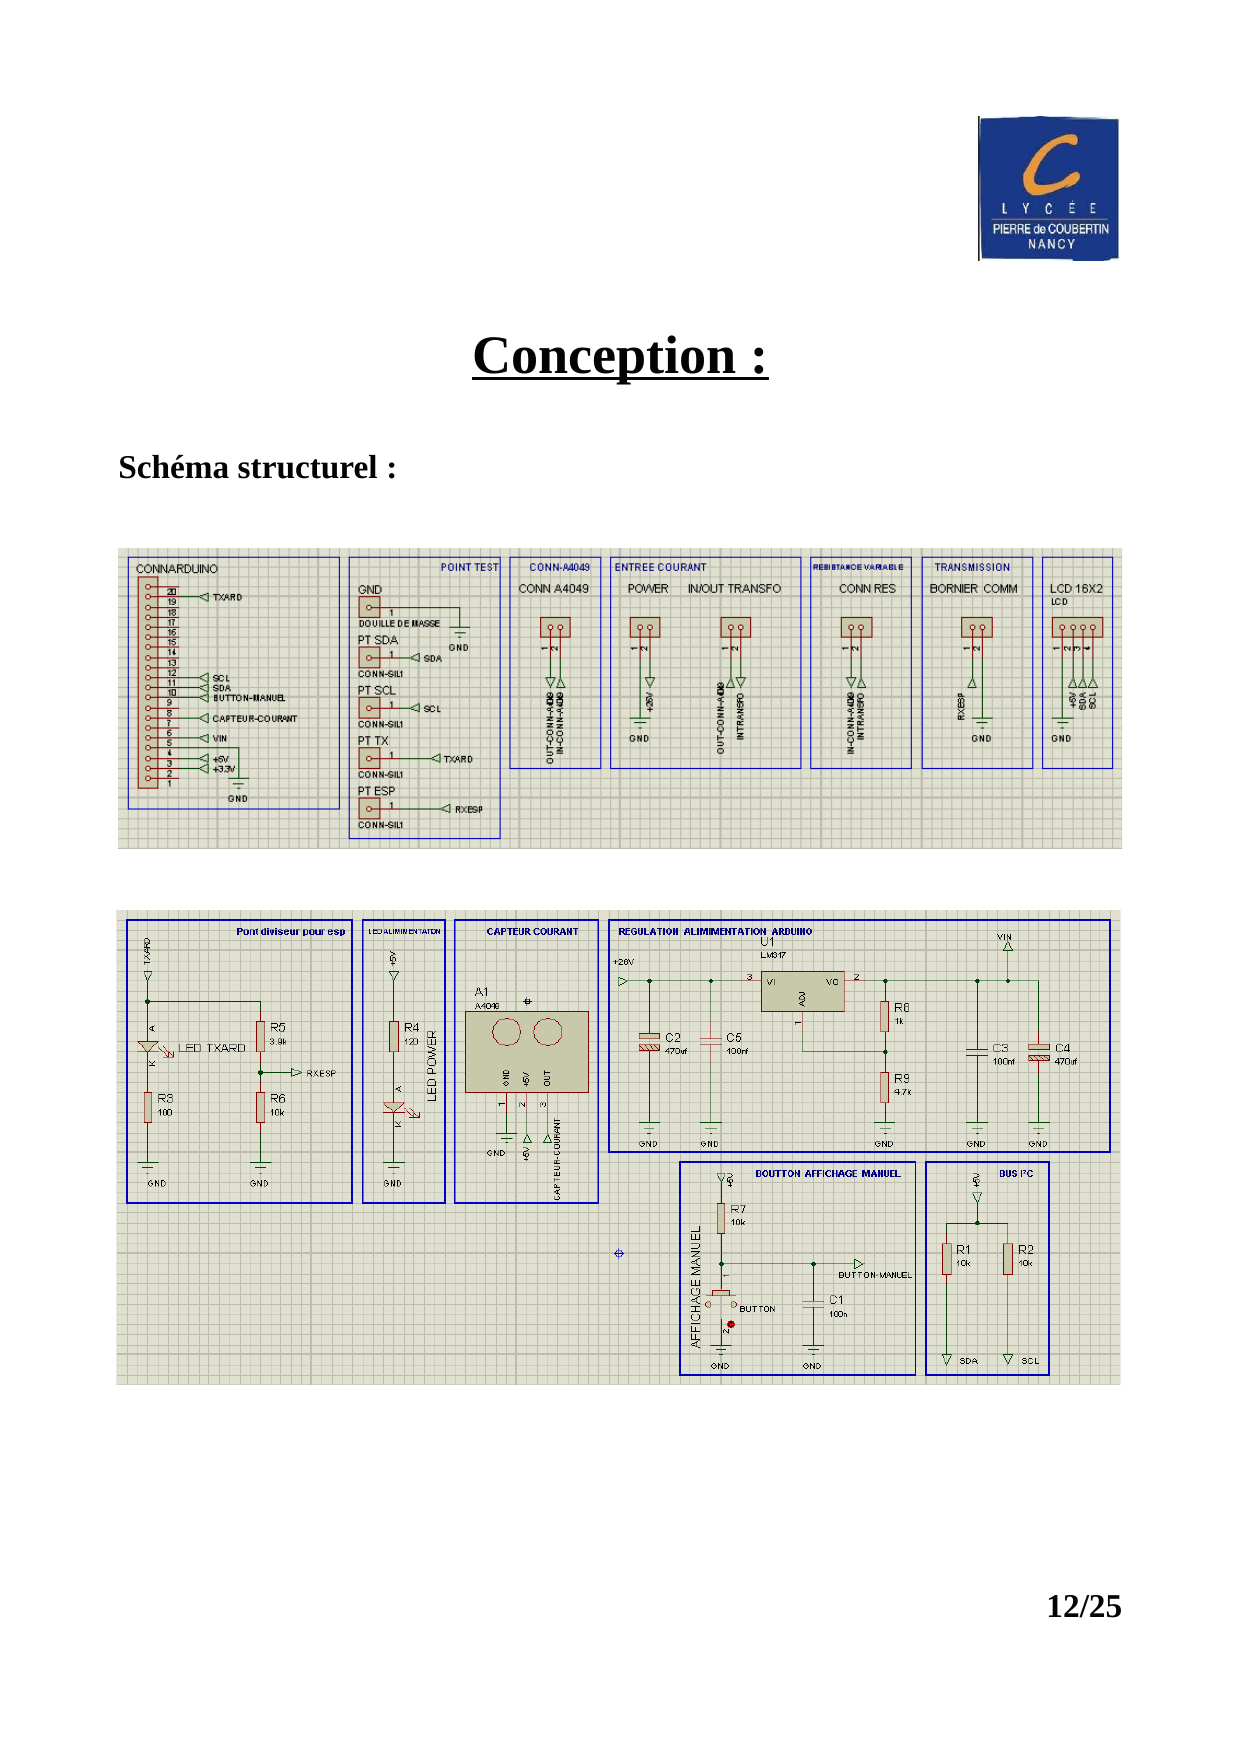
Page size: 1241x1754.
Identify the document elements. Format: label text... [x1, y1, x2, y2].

text Conception : [118, 323, 1122, 385]
text 12/25 [118, 1586, 1122, 1624]
picture [975, 116, 1120, 261]
text Schéma structurel : [118, 448, 1122, 486]
picture [118, 548, 1123, 849]
picture [116, 910, 1121, 1385]
